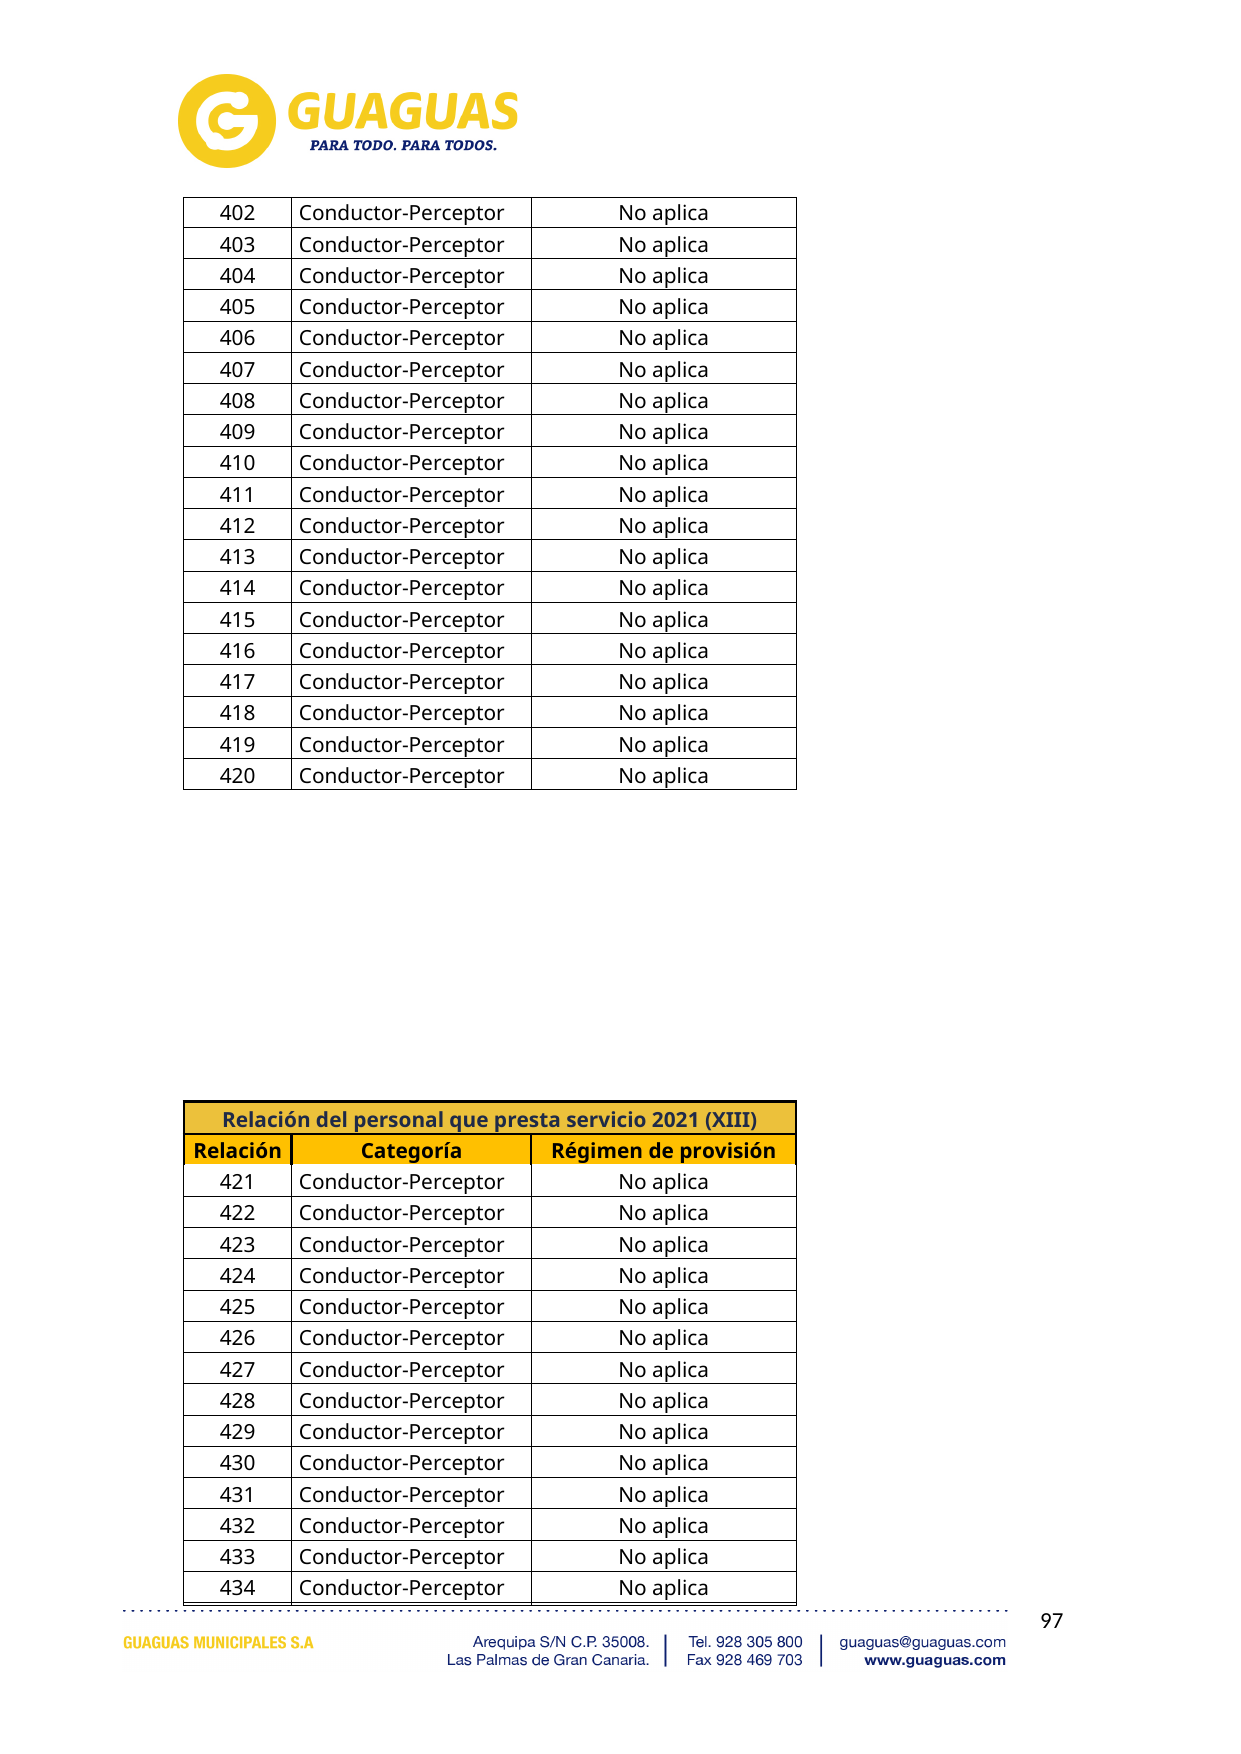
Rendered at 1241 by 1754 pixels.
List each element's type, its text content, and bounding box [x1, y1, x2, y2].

table_cell 422 [184, 1197, 291, 1227]
table_cell 403 [184, 228, 291, 258]
table_cell No aplica [532, 634, 796, 664]
table_cell No aplica [532, 290, 796, 321]
table_cell No aplica [532, 509, 796, 539]
table_cell No aplica [532, 1197, 796, 1227]
table_cell 416 [184, 634, 291, 664]
table_cell No aplica [532, 1384, 796, 1414]
table_cell Conductor-Perceptor [292, 322, 531, 352]
table_cell Conductor-Perceptor [292, 665, 531, 696]
table_cell No aplica [532, 478, 796, 508]
table_cell 415 [184, 603, 291, 633]
table_cell 426 [184, 1322, 291, 1352]
table_cell No aplica [532, 603, 796, 633]
table_cell No aplica [532, 697, 796, 727]
table_cell No aplica [532, 1509, 796, 1539]
table_cell No aplica [532, 665, 796, 696]
table_cell No aplica [532, 572, 796, 602]
table_cell No aplica [532, 1416, 796, 1446]
table_cell Conductor-Perceptor [292, 1197, 531, 1227]
table_cell 417 [184, 665, 291, 696]
table_cell Conductor-Perceptor [292, 228, 531, 258]
table_cell No aplica [532, 447, 796, 477]
table_cell No aplica [532, 415, 796, 446]
table_cell No aplica [532, 384, 796, 414]
table_cell Conductor-Perceptor [292, 353, 531, 383]
table_cell Conductor-Perceptor [292, 478, 531, 508]
table_cell No aplica [532, 1291, 796, 1321]
table_cell Conductor-Perceptor [292, 415, 531, 446]
table_cell Conductor-Perceptor [292, 259, 531, 289]
table_cell 411 [184, 478, 291, 508]
table_cell Relación [185, 1135, 290, 1164]
table_cell 409 [184, 415, 291, 446]
table_cell No aplica [532, 322, 796, 352]
table_cell No aplica [532, 1259, 796, 1289]
table_cell 421 [184, 1165, 291, 1196]
table_cell Conductor-Perceptor [292, 1259, 531, 1289]
table_cell Conductor-Perceptor [292, 1228, 531, 1258]
table_cell 419 [184, 728, 291, 758]
table_cell 413 [184, 540, 291, 571]
table_cell 414 [184, 572, 291, 602]
table_cell Conductor-Perceptor [292, 603, 531, 633]
table_cell No aplica [532, 259, 796, 289]
table_cell No aplica [532, 1353, 796, 1383]
table_cell 423 [184, 1228, 291, 1258]
table_cell 405 [184, 290, 291, 321]
table_cell 428 [184, 1384, 291, 1414]
table_cell Conductor-Perceptor [292, 1353, 531, 1383]
table_cell 408 [184, 384, 291, 414]
table_cell No aplica [532, 1322, 796, 1352]
table_cell 418 [184, 697, 291, 727]
table_cell No aplica [532, 1447, 796, 1477]
table_cell 430 [184, 1447, 291, 1477]
table_cell 427 [184, 1353, 291, 1383]
table_cell Conductor-Perceptor [292, 1447, 531, 1477]
table_cell 404 [184, 259, 291, 289]
table_cell Conductor-Perceptor [292, 634, 531, 664]
table_cell No aplica [532, 540, 796, 571]
table_cell 407 [184, 353, 291, 383]
table_cell 402 [184, 198, 291, 227]
table_cell 412 [184, 509, 291, 539]
table_cell Régimen de provisión [532, 1135, 795, 1164]
table_cell Conductor-Perceptor [292, 290, 531, 321]
table_cell 425 [184, 1291, 291, 1321]
table_cell 420 [184, 759, 291, 789]
table_cell Conductor-Perceptor [292, 1416, 531, 1446]
table_header Relación del personal que presta servicio 2021 (XIII) [185, 1103, 795, 1133]
table_cell 424 [184, 1259, 291, 1289]
table_cell Conductor-Perceptor [292, 1384, 531, 1414]
table_cell No aplica [532, 759, 796, 789]
table_cell 431 [184, 1478, 291, 1508]
table_cell No aplica [532, 1165, 796, 1196]
table_cell No aplica [532, 228, 796, 258]
table_cell Conductor-Perceptor [292, 1541, 531, 1571]
table_cell Conductor-Perceptor [292, 384, 531, 414]
table_cell 406 [184, 322, 291, 352]
table_cell Categoría [293, 1135, 530, 1164]
table_cell Conductor-Perceptor [292, 447, 531, 477]
table_cell No aplica [532, 1478, 796, 1508]
table_cell No aplica [532, 728, 796, 758]
table_cell Conductor-Perceptor [292, 697, 531, 727]
table_cell Conductor-Perceptor [292, 540, 531, 571]
table_cell Conductor-Perceptor [292, 1572, 531, 1602]
table_cell No aplica [532, 1572, 796, 1602]
table_cell No aplica [532, 198, 796, 227]
table_cell 433 [184, 1541, 291, 1571]
table_cell Conductor-Perceptor [292, 1478, 531, 1508]
table_cell 434 [184, 1572, 291, 1602]
table_cell Conductor-Perceptor [292, 1291, 531, 1321]
table_cell Conductor-Perceptor [292, 759, 531, 789]
table_cell Conductor-Perceptor [292, 728, 531, 758]
table_cell Conductor-Perceptor [292, 1165, 531, 1196]
table_cell Conductor-Perceptor [292, 1509, 531, 1539]
table_cell 410 [184, 447, 291, 477]
table_cell No aplica [532, 1228, 796, 1258]
table_cell Conductor-Perceptor [292, 198, 531, 227]
table_cell Conductor-Perceptor [292, 509, 531, 539]
table_cell Conductor-Perceptor [292, 1322, 531, 1352]
table_cell 429 [184, 1416, 291, 1446]
table_cell No aplica [532, 353, 796, 383]
table_cell Conductor-Perceptor [292, 572, 531, 602]
table_cell No aplica [532, 1541, 796, 1571]
table_cell 432 [184, 1509, 291, 1539]
